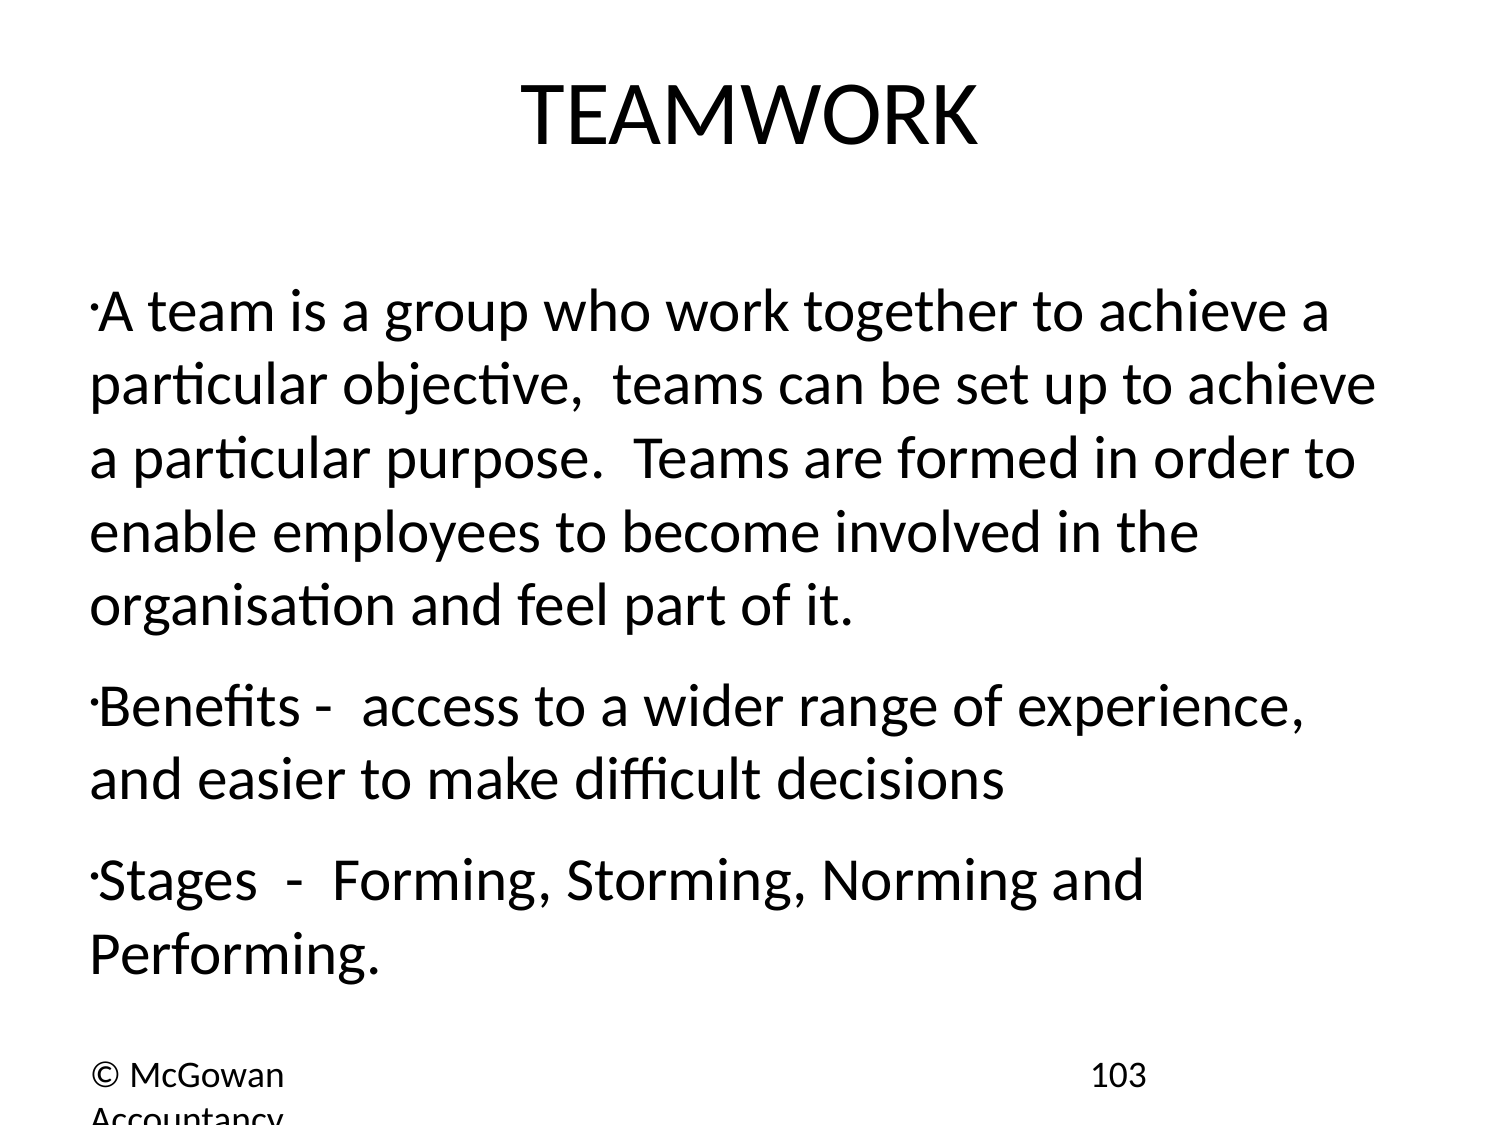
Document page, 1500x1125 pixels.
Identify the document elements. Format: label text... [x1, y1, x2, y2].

title TEAMWORK [75, 45, 1425, 233]
text_box © McGowan Accountancy Services [75, 1042, 425, 1103]
text_box [1074, 1042, 1425, 1103]
list A team is a group who work together to achieve a particular objective, teams can be set up to achieve a particular purpose. Teams are formed in order to enable employees to become involved in the organisation and feel part of it. Benefits - access to a wider range of experience, and easier to make difficult decisions Stages - Forming, Storming, Norming and Performing. [75, 262, 1425, 1005]
